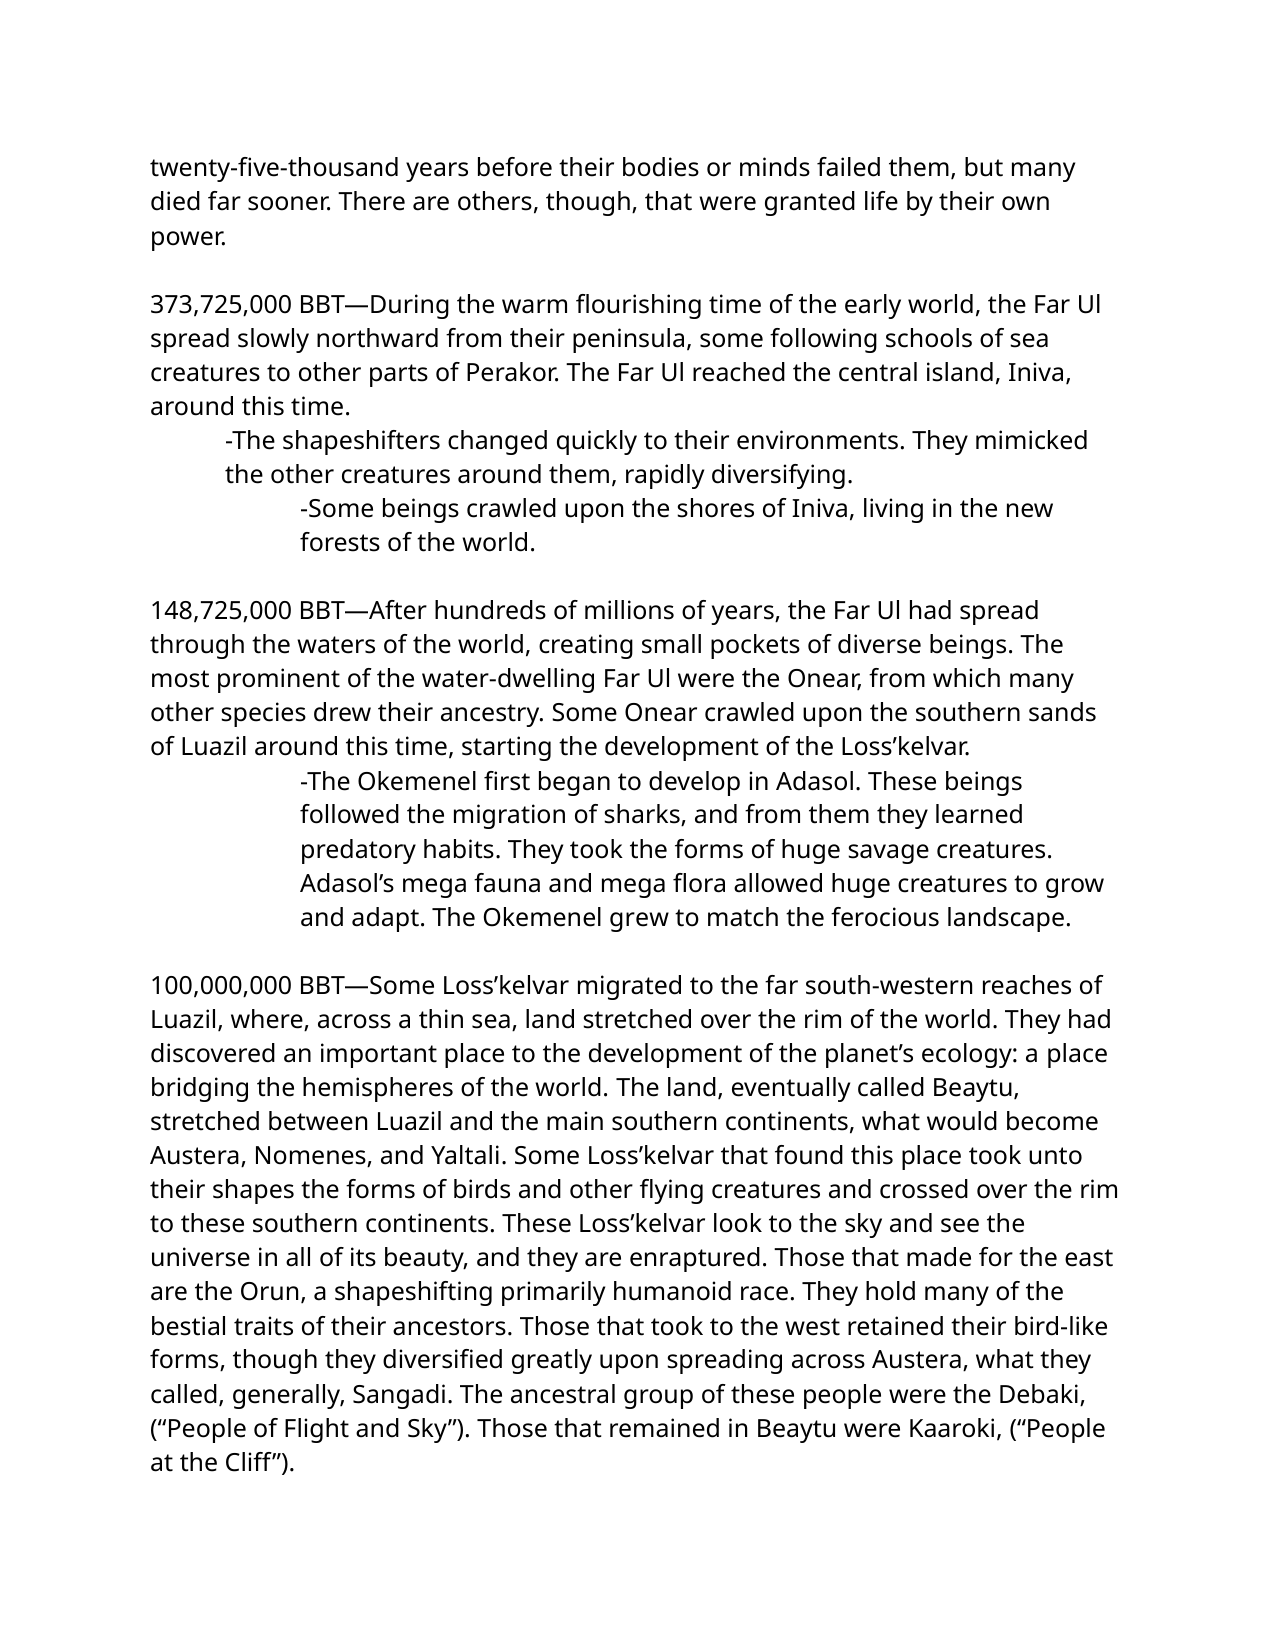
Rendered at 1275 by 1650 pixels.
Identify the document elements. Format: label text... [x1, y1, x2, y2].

text 100,000,000 BBT—Some Loss’kelvar migrated to the far south-western reaches of Luazil, where, across a thin sea, land stretched over the rim of the world. They had discovered an important place to the development of the planet’s ecology: a place bridging the hemispheres of the world. The land, eventually called Beaytu, stretched between Luazil and the main southern continents, what would become Austera, Nomenes, and Yaltali. Some Loss’kelvar that found this place took unto their shapes the forms of birds and other flying creatures and crossed over the rim to these southern continents. These Loss’kelvar look to the sky and see the universe in all of its beauty, and they are enraptured. Those that made for the east are the Orun, a shapeshifting primarily humanoid race. They hold many of the bestial traits of their ancestors. Those that took to the west retained their bird-like forms, though they diversified greatly upon spreading across Austera, what they called, generally, Sangadi. The ancestral group of these people were the Debaki, (“People of Flight and Sky”). Those that remained in Beaytu were Kaaroki, (“People at the Cliff”). [150, 967, 1125, 1478]
text -The Okemenel first began to develop in Adasol. These beings followed the migration of sharks, and from them they learned predatory habits. They took the forms of huge savage creatures. Adasol’s mega fauna and mega flora allowed huge creatures to grow and adapt. The Okemenel grew to match the ferocious landscape. [300, 763, 1125, 933]
text twenty-five-thousand years before their bodies or minds failed them, but many died far sooner. There are others, though, that were granted life by their own power. [150, 150, 1125, 252]
text 148,725,000 BBT—After hundreds of millions of years, the Far Ul had spread through the waters of the world, creating small pockets of diverse beings. The most prominent of the water-dwelling Far Ul were the Onear, from which many other species drew their ancestry. Some Onear crawled upon the southern sands of Luazil around this time, starting the development of the Loss’kelvar. [150, 593, 1125, 763]
text -Some beings crawled upon the shores of Iniva, living in the new forests of the world. [300, 491, 1125, 559]
text -The shapeshifters changed quickly to their environments. They mimicked the other creatures around them, rapidly diversifying. [225, 422, 1125, 491]
text 373,725,000 BBT—During the warm flourishing time of the early world, the Far Ul spread slowly northward from their peninsula, some following schools of sea creatures to other parts of Perakor. The Far Ul reached the central island, Iniva, around this time. [150, 286, 1125, 422]
